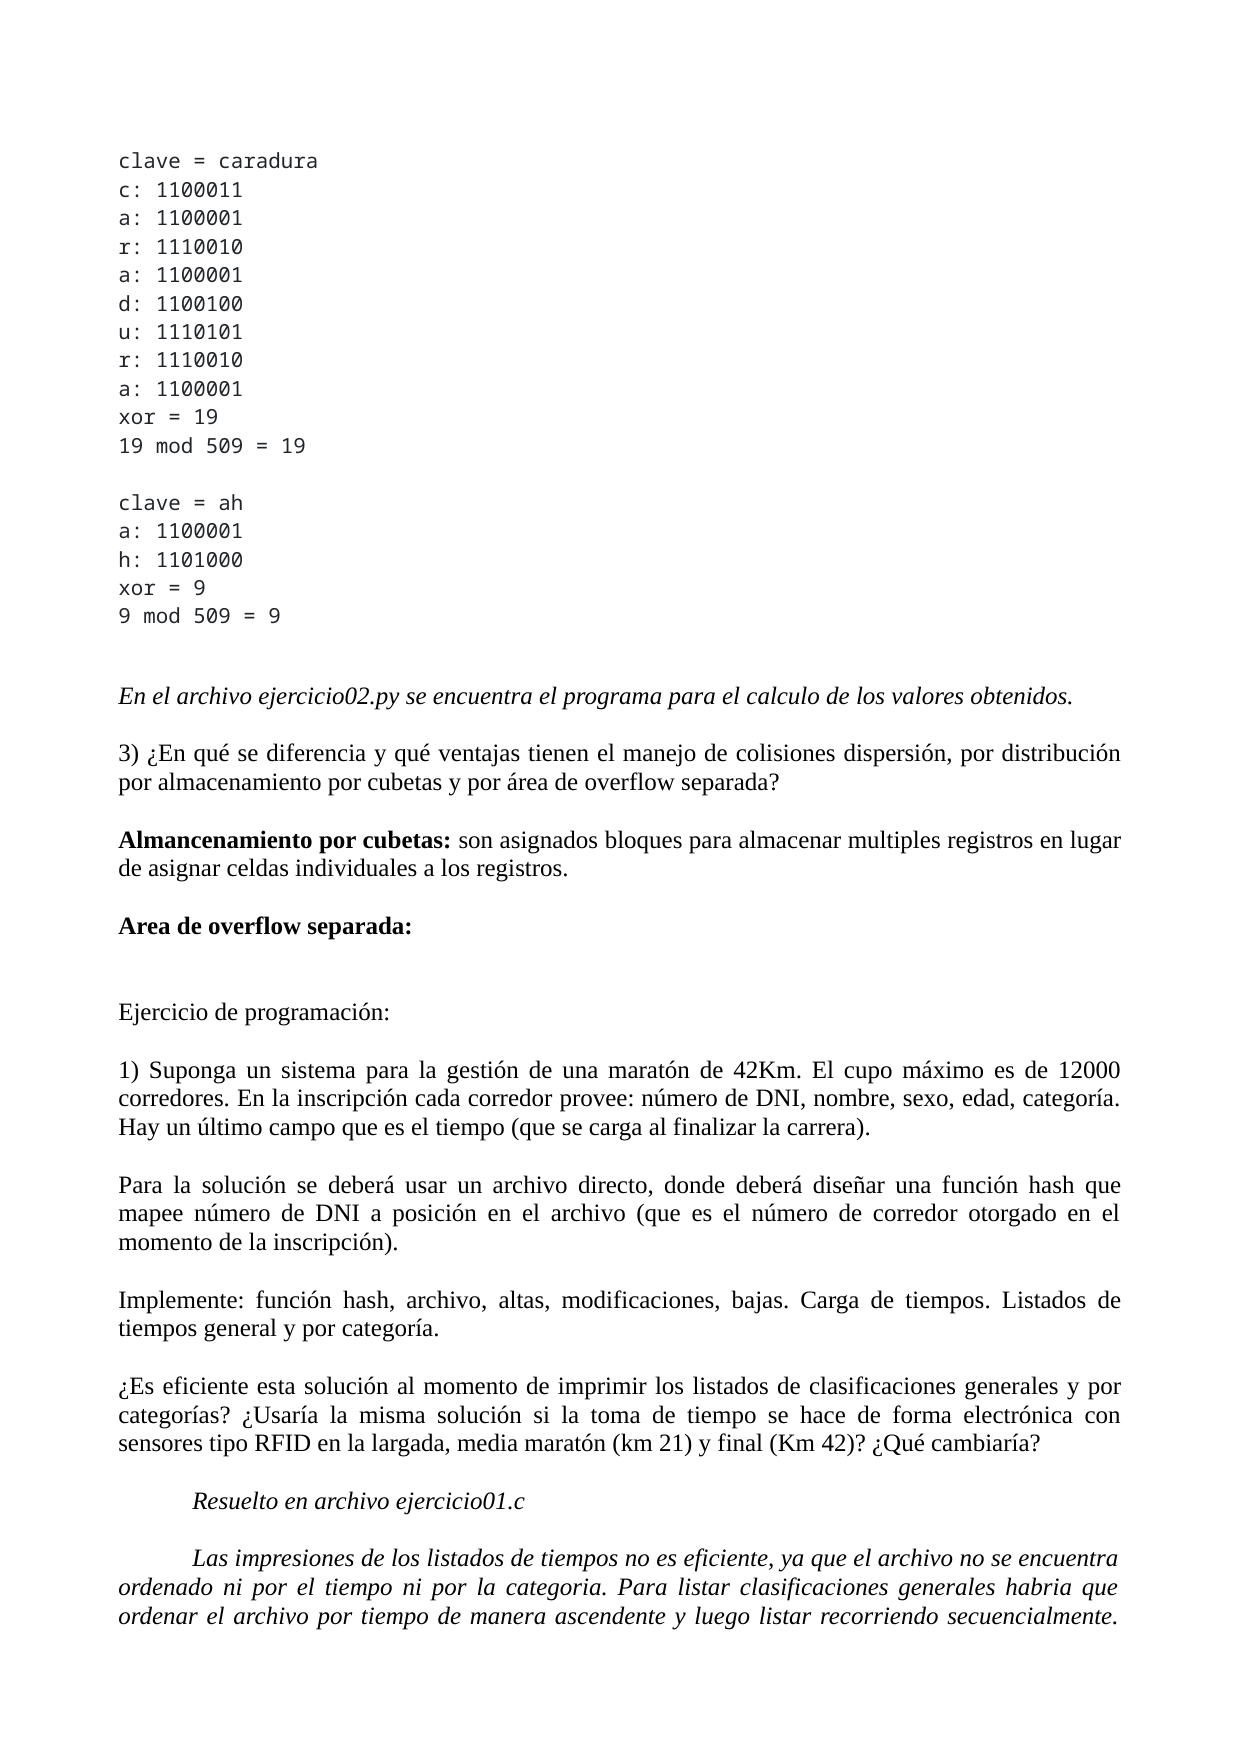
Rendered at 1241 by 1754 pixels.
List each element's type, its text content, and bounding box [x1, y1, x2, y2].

text xor = 19 [118, 402, 1122, 431]
text d: 1100100 [118, 289, 1122, 317]
text a: 1100001 [118, 260, 1122, 289]
text Almancenamiento por cubetas: son asignados bloques para almacenar multiples registros en lugar de asignar celdas individuales a los registros. [118, 825, 1122, 882]
text Resuelto en archivo ejercicio01.c [118, 1486, 1122, 1515]
text c: 1100011 [118, 175, 1122, 203]
text 19 mod 509 = 19 [118, 431, 1122, 459]
text a: 1100001 [118, 374, 1122, 402]
text a: 1100001 [118, 516, 1122, 545]
text h: 1101000 [118, 545, 1122, 573]
text 9 mod 509 = 9 [118, 602, 1122, 630]
text 3) ¿En qué se diferencia y qué ventajas tienen el manejo de colisiones dispersión, por distribución por almacenamiento por cubetas y por área de overflow separada? [118, 738, 1122, 796]
text 1) Suponga un sistema para la gestión de una maratón de 42Km. El cupo máximo es de 12000 corredores. En la inscripción cada corredor provee: número de DNI, nombre, sexo, edad, categoría. Hay un último campo que es el tiempo (que se carga al finalizar la carrera). [118, 1055, 1122, 1141]
text r: 1110010 [118, 232, 1122, 260]
text Las impresiones de los listados de tiempos no es eficiente, ya que el archivo no se encuentra ordenado ni por el tiempo ni por la categoria. Para listar clasificaciones generales habria que ordenar el archivo por tiempo de manera ascendente y luego listar recorriendo secuencialmente. [118, 1543, 1122, 1630]
text clave = ah [118, 488, 1122, 516]
text Area de overflow separada: [118, 911, 1122, 940]
text xor = 9 [118, 573, 1122, 602]
text a: 1100001 [118, 203, 1122, 232]
text Para la solución se deberá usar un archivo directo, donde deberá diseñar una función hash que mapee número de DNI a posición en el archivo (que es el número de corredor otorgado en el momento de la inscripción). [118, 1170, 1122, 1256]
text ¿Es eficiente esta solución al momento de imprimir los listados de clasificaciones generales y por categorías? ¿Usaría la misma solución si la toma de tiempo se hace de forma electrónica con sensores tipo RFID en la largada, media maratón (km 21) y final (Km 42)? ¿Qué cambiaría? [118, 1371, 1122, 1457]
text r: 1110010 [118, 346, 1122, 374]
text Implemente: función hash, archivo, altas, modificaciones, bajas. Carga de tiempos. Listados de tiempos general y por categoría. [118, 1285, 1122, 1342]
text u: 1110101 [118, 317, 1122, 346]
text clave = caradura [118, 147, 1122, 175]
text Ejercicio de programación: [118, 997, 1122, 1026]
text En el archivo ejercicio02.py se encuentra el programa para el calculo de los valores obtenidos. [118, 681, 1122, 710]
